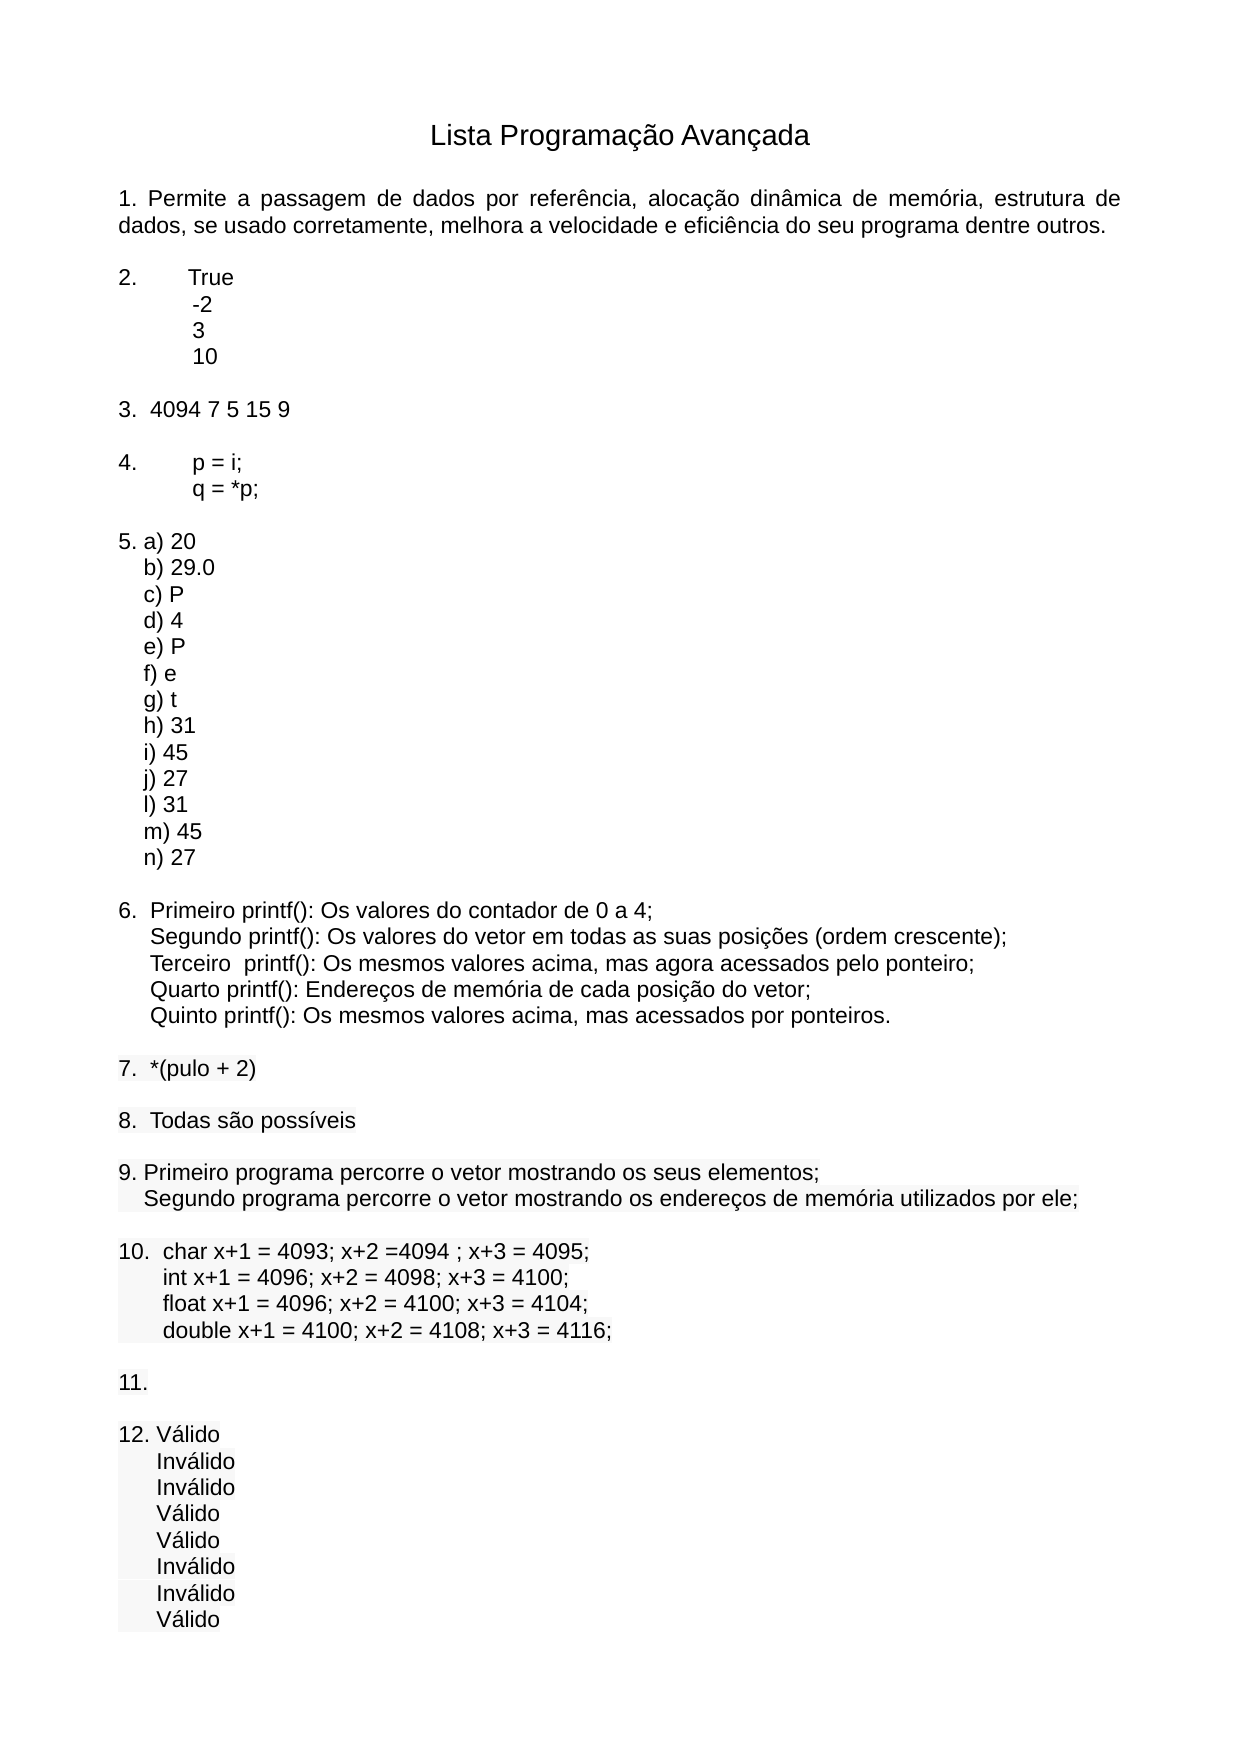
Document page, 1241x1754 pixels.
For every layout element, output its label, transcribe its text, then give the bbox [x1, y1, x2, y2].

text Válido [118, 1606, 1122, 1632]
text 12. Válido [118, 1421, 1122, 1448]
text d) 4 [118, 607, 1122, 633]
text 3. 4094 7 5 15 9 [118, 396, 1122, 422]
text 5. a) 20 [118, 528, 1122, 554]
text Inválido [118, 1553, 1122, 1579]
text Lista Programação Avançada [118, 118, 1122, 152]
text Válido [118, 1500, 1122, 1527]
text Válido [118, 1527, 1122, 1553]
text Segundo printf(): Os valores do vetor em todas as suas posições (ordem crescente); [118, 923, 1122, 949]
text Segundo programa percorre o vetor mostrando os endereços de memória utilizados por ele; [118, 1185, 1122, 1212]
text 8. Todas são possíveis [118, 1107, 1122, 1133]
text Quinto printf(): Os mesmos valores acima, mas acessados por ponteiros. [118, 1002, 1122, 1028]
text 9. Primeiro programa percorre o vetor mostrando os seus elementos; [118, 1159, 1122, 1185]
text c) P [118, 581, 1122, 607]
text Inválido [118, 1448, 1122, 1474]
text 10. char x+1 = 4093; x+2 =4094 ; x+3 = 4095; [118, 1238, 1122, 1264]
text 10 [118, 343, 1122, 370]
text Inválido [118, 1579, 1122, 1606]
text i) 45 [118, 739, 1122, 765]
text -2 [118, 291, 1122, 317]
text 1. Permite a passagem de dados por referência, alocação dinâmica de memória, estrutura de dados, se usado corretamente, melhora a velocidade e eficiência do seu programa dentre outros. [118, 185, 1122, 238]
text int x+1 = 4096; x+2 = 4098; x+3 = 4100; [118, 1264, 1122, 1290]
text l) 31 [118, 791, 1122, 818]
text 4. p = i; [118, 449, 1122, 475]
text Terceiro printf(): Os mesmos valores acima, mas agora acessados pelo ponteiro; [118, 949, 1122, 976]
text float x+1 = 4096; x+2 = 4100; x+3 = 4104; [118, 1290, 1122, 1317]
text 7. *(pulo + 2) [118, 1054, 1122, 1081]
text Quarto printf(): Endereços de memória de cada posição do vetor; [118, 976, 1122, 1002]
text m) 45 [118, 818, 1122, 844]
text Inválido [118, 1474, 1122, 1500]
text q = *p; [118, 475, 1122, 501]
text b) 29.0 [118, 554, 1122, 581]
text g) t [118, 686, 1122, 712]
text f) e [118, 659, 1122, 686]
text double x+1 = 4100; x+2 = 4108; x+3 = 4116; [118, 1317, 1122, 1343]
text j) 27 [118, 765, 1122, 791]
text 3 [118, 317, 1122, 343]
text 6. Primeiro printf(): Os valores do contador de 0 a 4; [118, 897, 1122, 923]
text h) 31 [118, 712, 1122, 739]
text e) P [118, 633, 1122, 659]
text 11. [118, 1369, 1122, 1395]
text 2. True [118, 264, 1122, 291]
text n) 27 [118, 844, 1122, 870]
